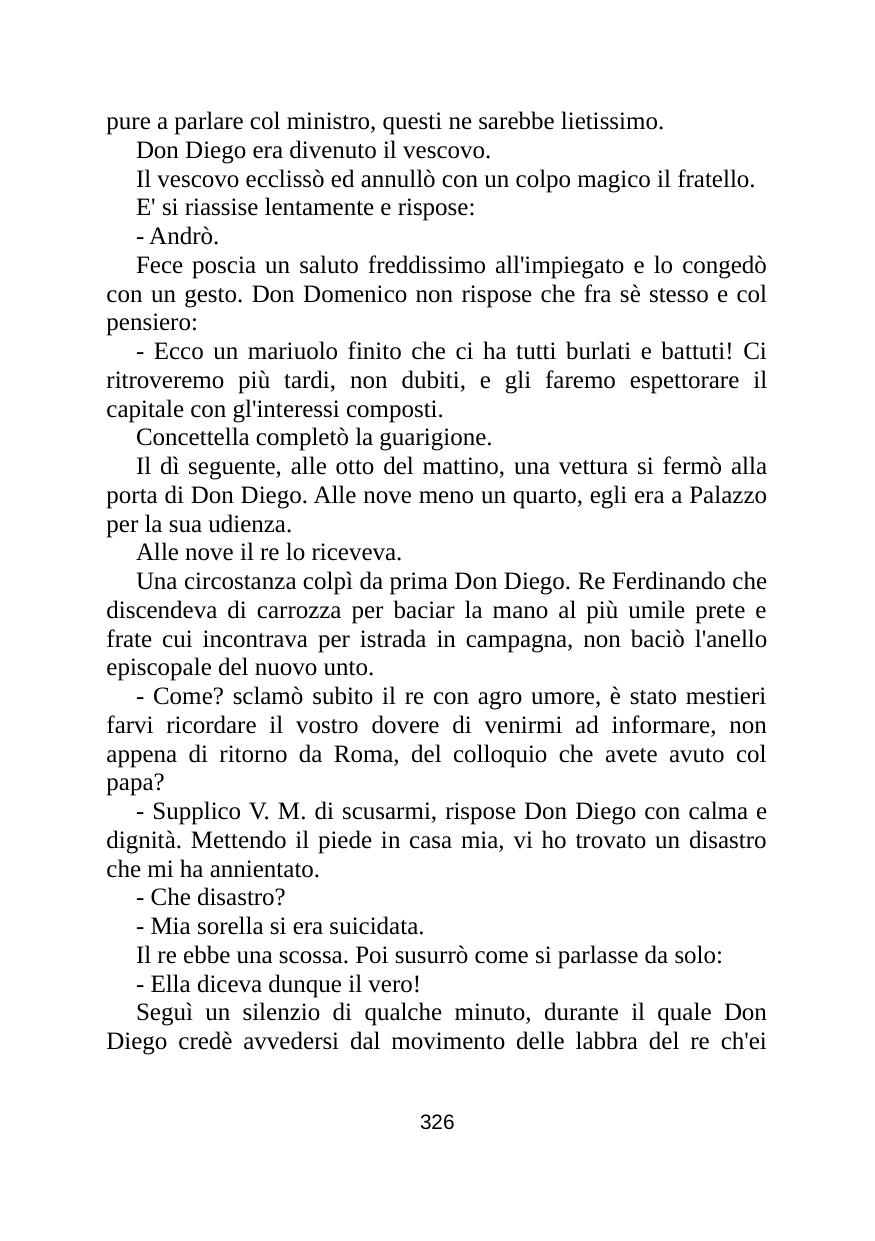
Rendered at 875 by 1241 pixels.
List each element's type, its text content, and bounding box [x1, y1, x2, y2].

text - Mia sorella si era suicidata. [106, 911, 768, 940]
text Il re ebbe una scossa. Poi susurrò come si parlasse da solo: [106, 940, 768, 969]
text - Ecco un mariuolo finito che ci ha tutti burlati e battuti! Ci ritroveremo più tardi, non dubiti, e gli faremo espettorare il capitale con gl'interessi composti. [106, 336, 768, 422]
text - Andrò. [106, 221, 768, 250]
text Una circostanza colpì da prima Don Diego. Re Ferdinando che discendeva di carrozza per baciar la mano al più umile prete e frate cui incontrava per istrada in campagna, non baciò l'anello episcopale del nuovo unto. [106, 566, 768, 681]
text Concettella completò la guarigione. [106, 422, 768, 451]
text - Ella diceva dunque il vero! [106, 969, 768, 997]
text Il dì seguente, alle otto del mattino, una vettura si fermò alla porta di Don Diego. Alle nove meno un quarto, egli era a Palazzo per la sua udienza. [106, 451, 768, 537]
text Il vescovo ecclissò ed annullò con un colpo magico il fratello. [106, 164, 768, 192]
text - Che disastro? [106, 882, 768, 911]
text Seguì un silenzio di qualche minuto, durante il quale Don Diego credè avvedersi dal movimento delle labbra del re ch'ei [106, 997, 768, 1055]
text - Supplico V. M. di scusarmi, rispose Don Diego con calma e dignità. Mettendo il piede in casa mia, vi ho trovato un disastro che mi ha annientato. [106, 796, 768, 882]
text pure a parlare col ministro, questi ne sarebbe lietissimo. [106, 106, 768, 135]
text Alle nove il re lo riceveva. [106, 537, 768, 566]
text Don Diego era divenuto il vescovo. [106, 135, 768, 164]
text Fece poscia un saluto freddissimo all'impiegato e lo congedò con un gesto. Don Domenico non rispose che fra sè stesso e col pensiero: [106, 250, 768, 336]
text E' si riassise lentamente e rispose: [106, 192, 768, 221]
text - Come? sclamò subito il re con agro umore, è stato mestieri farvi ricordare il vostro dovere di venirmi ad informare, non appena di ritorno da Roma, del colloquio che avete avuto col papa? [106, 681, 768, 796]
